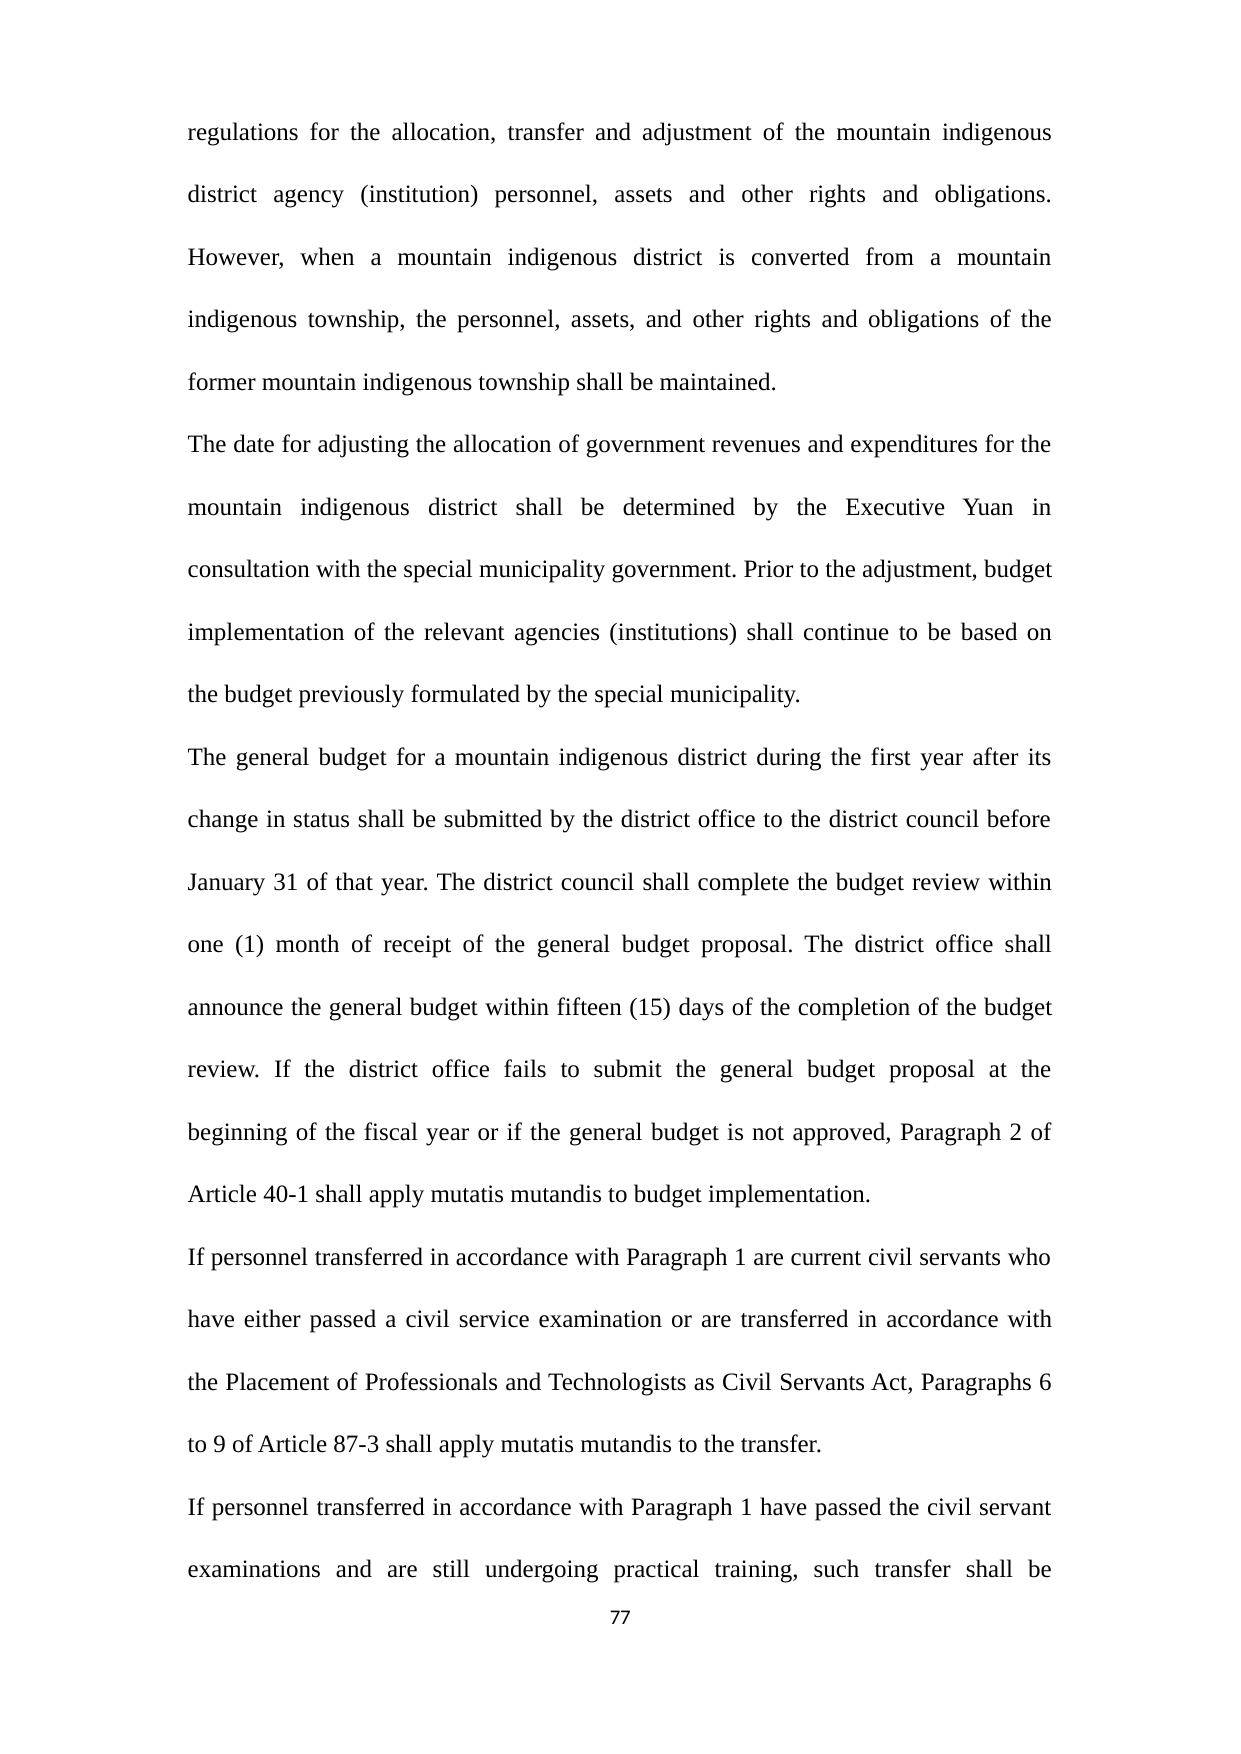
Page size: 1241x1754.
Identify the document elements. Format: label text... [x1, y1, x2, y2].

text regulations for the allocation, transfer and adjustment of the mountain indigenous district agency (institution) personnel, assets and other rights and obligations. However, when a mountain indigenous district is converted from a mountain indigenous township, the personnel, assets, and other rights and obligations of the former mountain indigenous township shall be maintained. [187, 89, 1053, 402]
text If personnel transferred in accordance with Paragraph 1 have passed the civil servant examinations and are still undergoing practical training, such transfer shall be [187, 1464, 1053, 1589]
text The general budget for a mountain indigenous district during the first year after its change in status shall be submitted by the district office to the district council before January 31 of that year. The district council shall complete the budget review within one (1) month of receipt of the general budget proposal. The district office shall announce the general budget within fifteen (15) days of the completion of the budget review. If the district office fails to submit the general budget proposal at the beginning of the fiscal year or if the general budget is not approved, Paragraph 2 of Article 40-1 shall apply mutatis mutandis to budget implementation. [187, 714, 1053, 1214]
text The date for adjusting the allocation of government revenues and expenditures for the mountain indigenous district shall be determined by the Executive Yuan in consultation with the special municipality government. Prior to the adjustment, budget implementation of the relevant agencies (institutions) shall continue to be based on the budget previously formulated by the special municipality. [187, 402, 1053, 714]
text If personnel transferred in accordance with Paragraph 1 are current civil servants who have either passed a civil service examination or are transferred in accordance with the Placement of Professionals and Technologists as Civil Servants Act, Paragraphs 6 to 9 of Article 87-3 shall apply mutatis mutandis to the transfer. [187, 1214, 1053, 1464]
